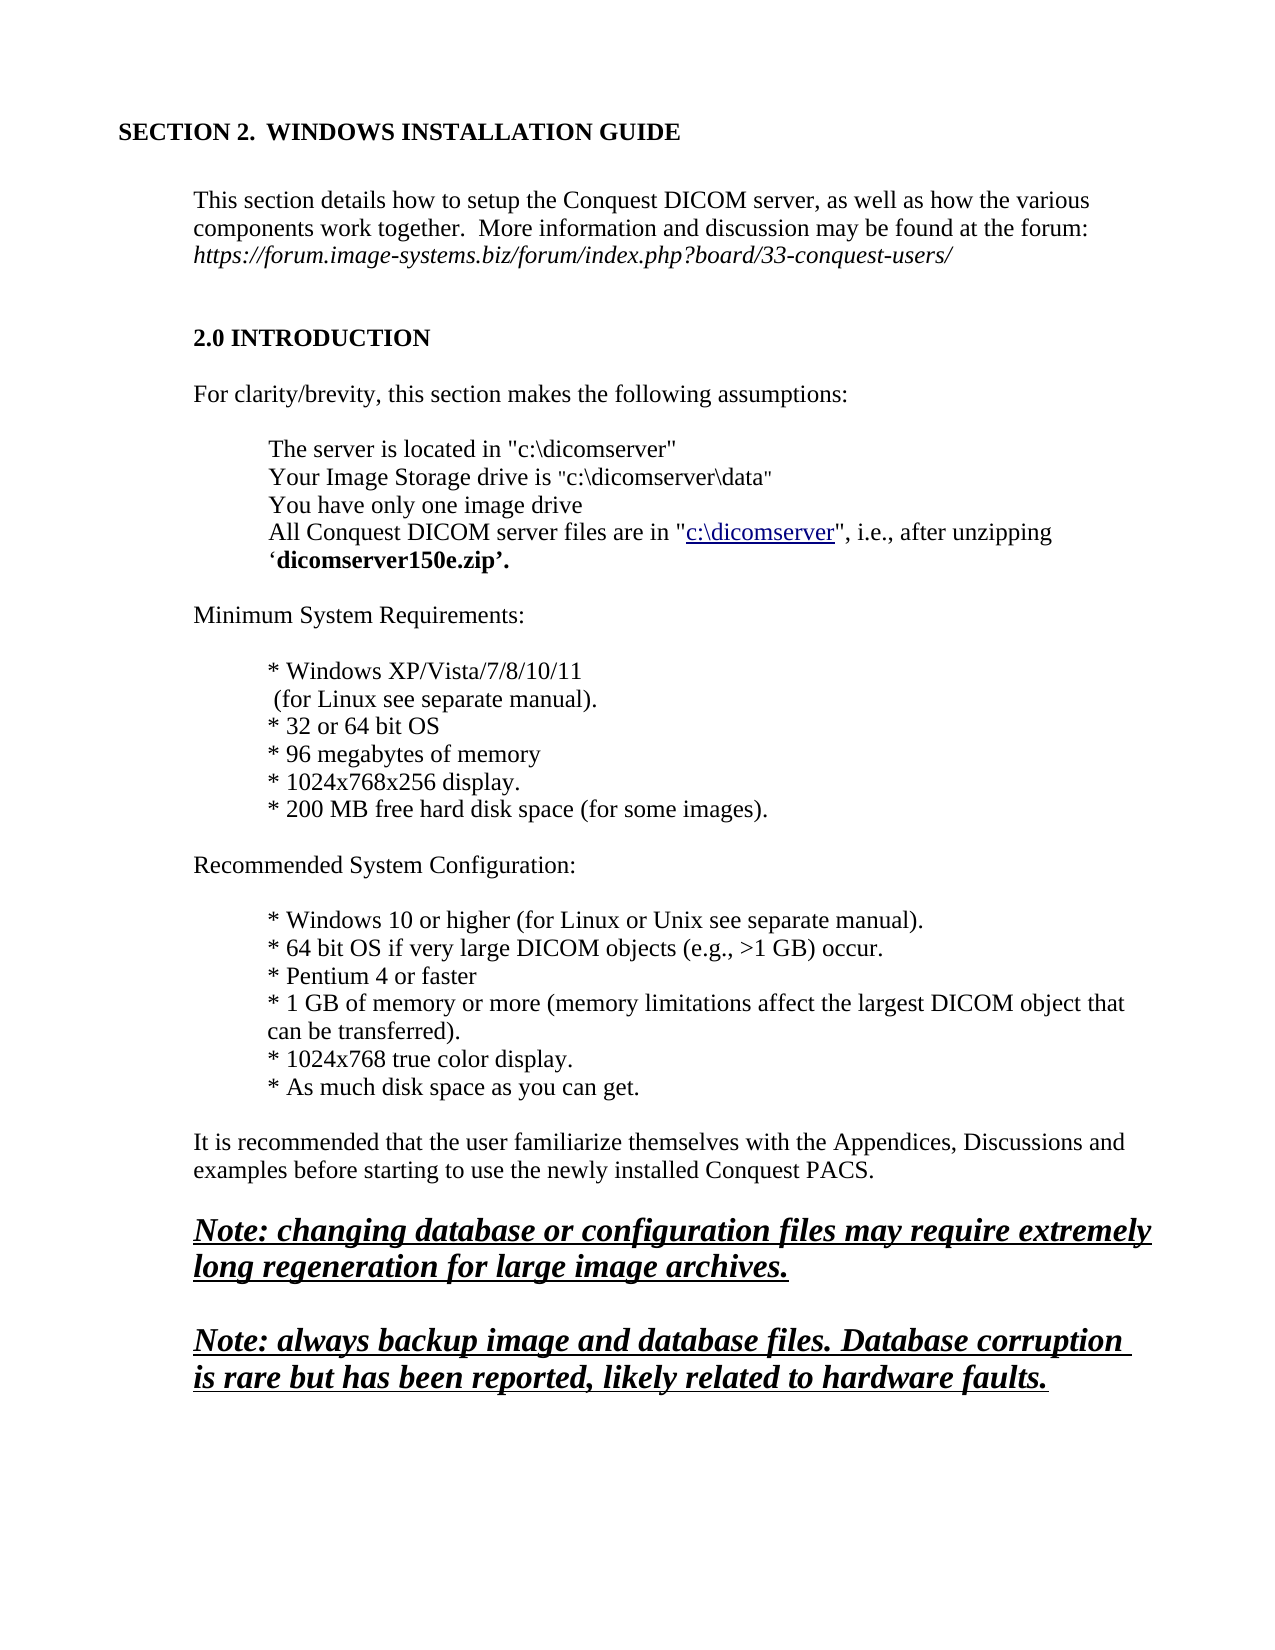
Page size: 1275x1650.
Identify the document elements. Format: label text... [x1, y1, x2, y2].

text It is recommended that the user familiarize themselves with the Appendices, Discussions and examples before starting to use the newly installed Conquest PACS. [193, 1128, 1157, 1183]
text Note: changing database or configuration files may require extremely long regeneration for large image archives. [193, 1211, 1157, 1285]
text * Windows XP/Vista/7/8/10/11 (for Linux see separate manual). [193, 657, 1157, 712]
text Your Image Storage drive is "c:\dicomserver\data" [193, 463, 1157, 491]
text Recommended System Configuration: [193, 851, 1157, 879]
text * 96 megabytes of memory [193, 740, 1157, 768]
text The server is located in "c:\dicomserver" [193, 435, 1157, 463]
text SECTION 2. WINDOWS INSTALLATION GUIDE [118, 118, 1157, 146]
text * 1024x768x256 display. [193, 768, 1157, 796]
text * 1024x768 true color display. [193, 1045, 1157, 1073]
text 2.0 INTRODUCTION [193, 324, 1157, 352]
text * 1 GB of memory or more (memory limitations affect the largest DICOM object that can be transferred). [193, 989, 1157, 1045]
text * 32 or 64 bit OS [193, 712, 1157, 740]
text * Windows 10 or higher (for Linux or Unix see separate manual). [193, 906, 1157, 934]
text * Pentium 4 or faster [193, 962, 1157, 989]
text Note: always backup image and database files. Database corruption is rare but has been reported, likely related to hardware faults. [193, 1322, 1157, 1396]
text You have only one image drive [193, 491, 1157, 518]
text * 200 MB free hard disk space (for some images). [193, 796, 1157, 823]
text * 64 bit OS if very large DICOM objects (e.g., >1 GB) occur. [193, 934, 1157, 962]
text This section details how to setup the Conquest DICOM server, as well as how the various components work together. More information and discussion may be found at the forum: https://forum.image-systems.biz/forum/index.php?board/33-conquest-users/ [193, 186, 1157, 269]
text All Conquest DICOM server files are in "c:\dicomserver", i.e., after unzipping ‘dicomserver150e.zip’. [193, 518, 1157, 574]
text For clarity/brevity, this section makes the following assumptions: [193, 380, 1157, 408]
text * As much disk space as you can get. [193, 1073, 1157, 1100]
text Minimum System Requirements: [193, 602, 1157, 629]
